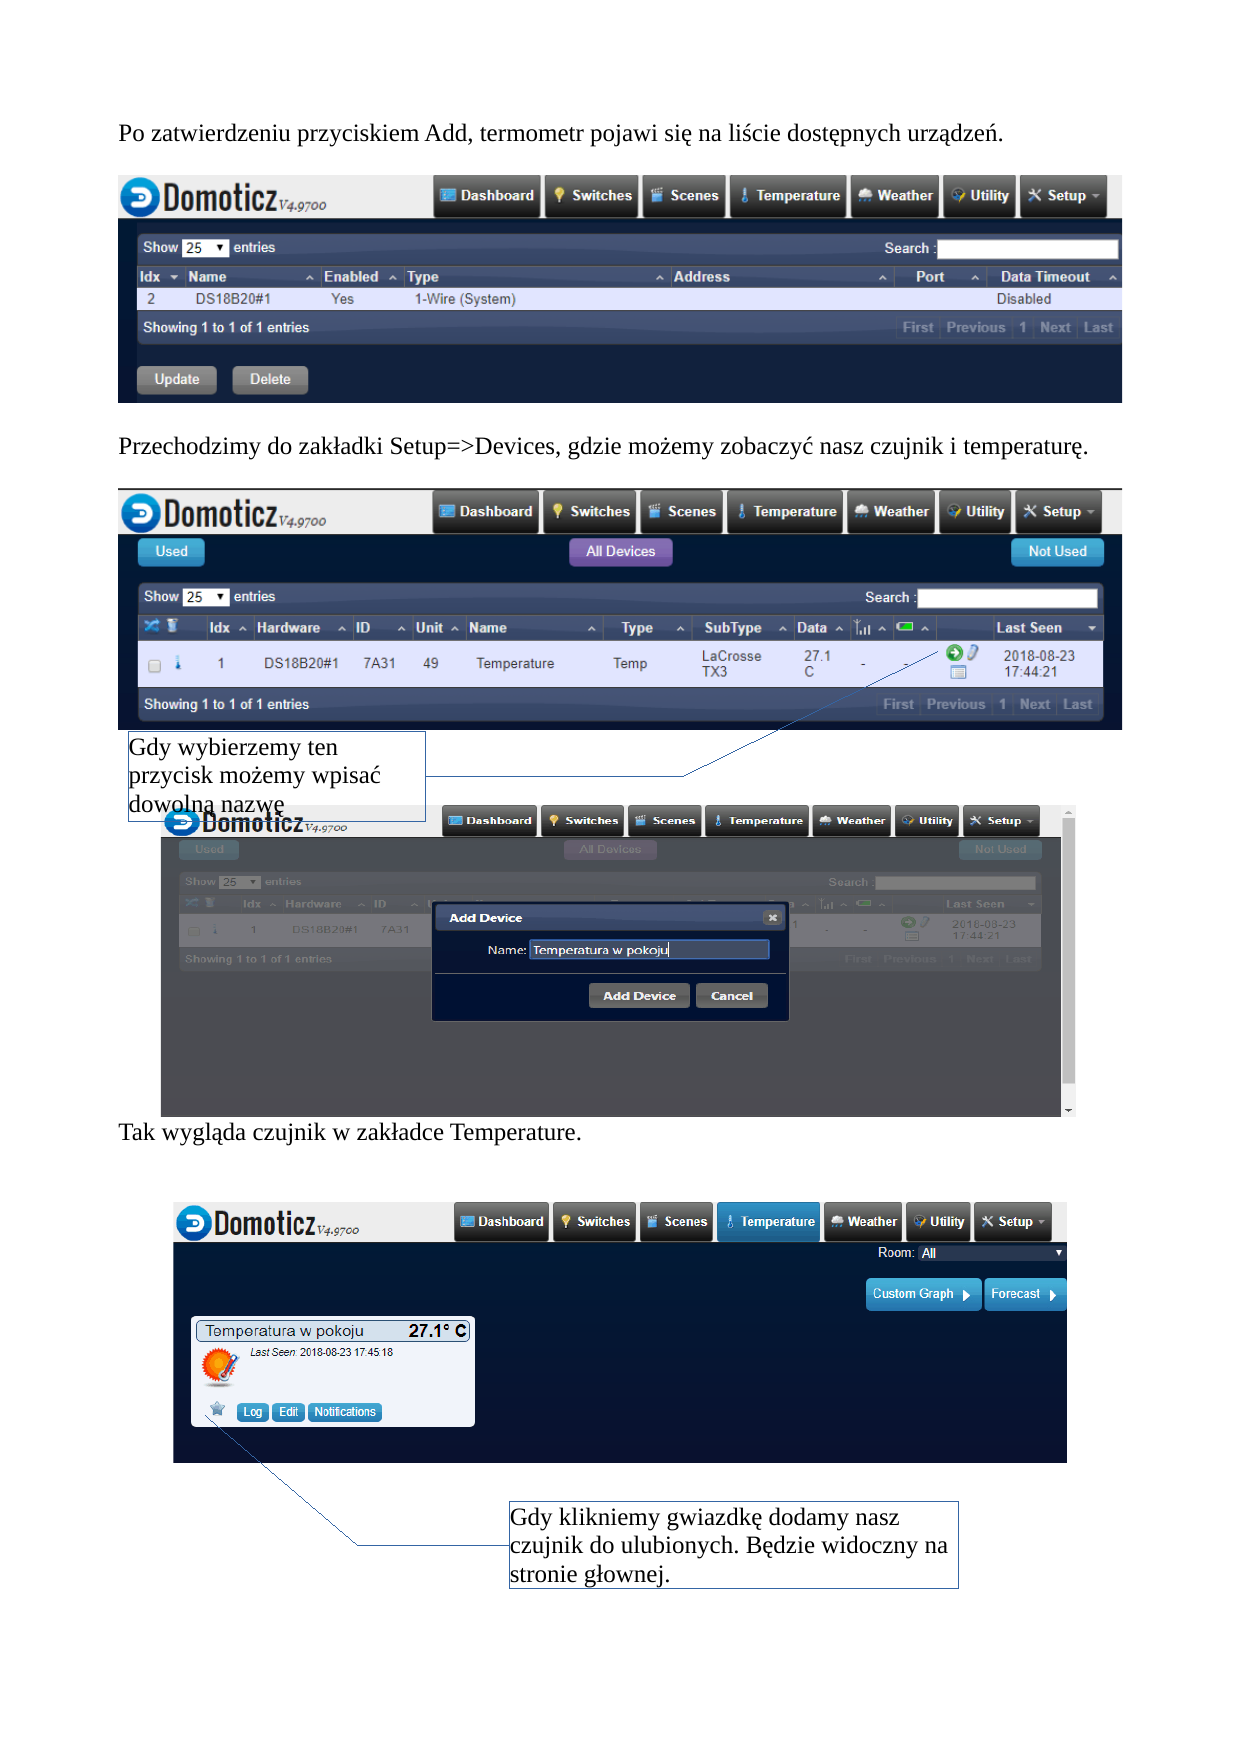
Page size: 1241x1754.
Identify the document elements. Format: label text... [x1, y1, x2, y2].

picture [160, 805, 1076, 1117]
picture [118, 488, 1123, 730]
picture [118, 175, 1123, 403]
picture [173, 1202, 1067, 1463]
text Przechodzimy do zakładki Setup=>Devices, gdzie możemy zobaczyć nasz czujnik i temperaturę. [118, 431, 1122, 460]
text Po zatwierdzeniu przyciskiem Add, termometr pojawi się na liście dostępnych urządzeń. [118, 118, 1122, 147]
text Tak wygląda czujnik w zakładce Temperature. [118, 787, 1122, 1145]
picture [160, 805, 425, 821]
